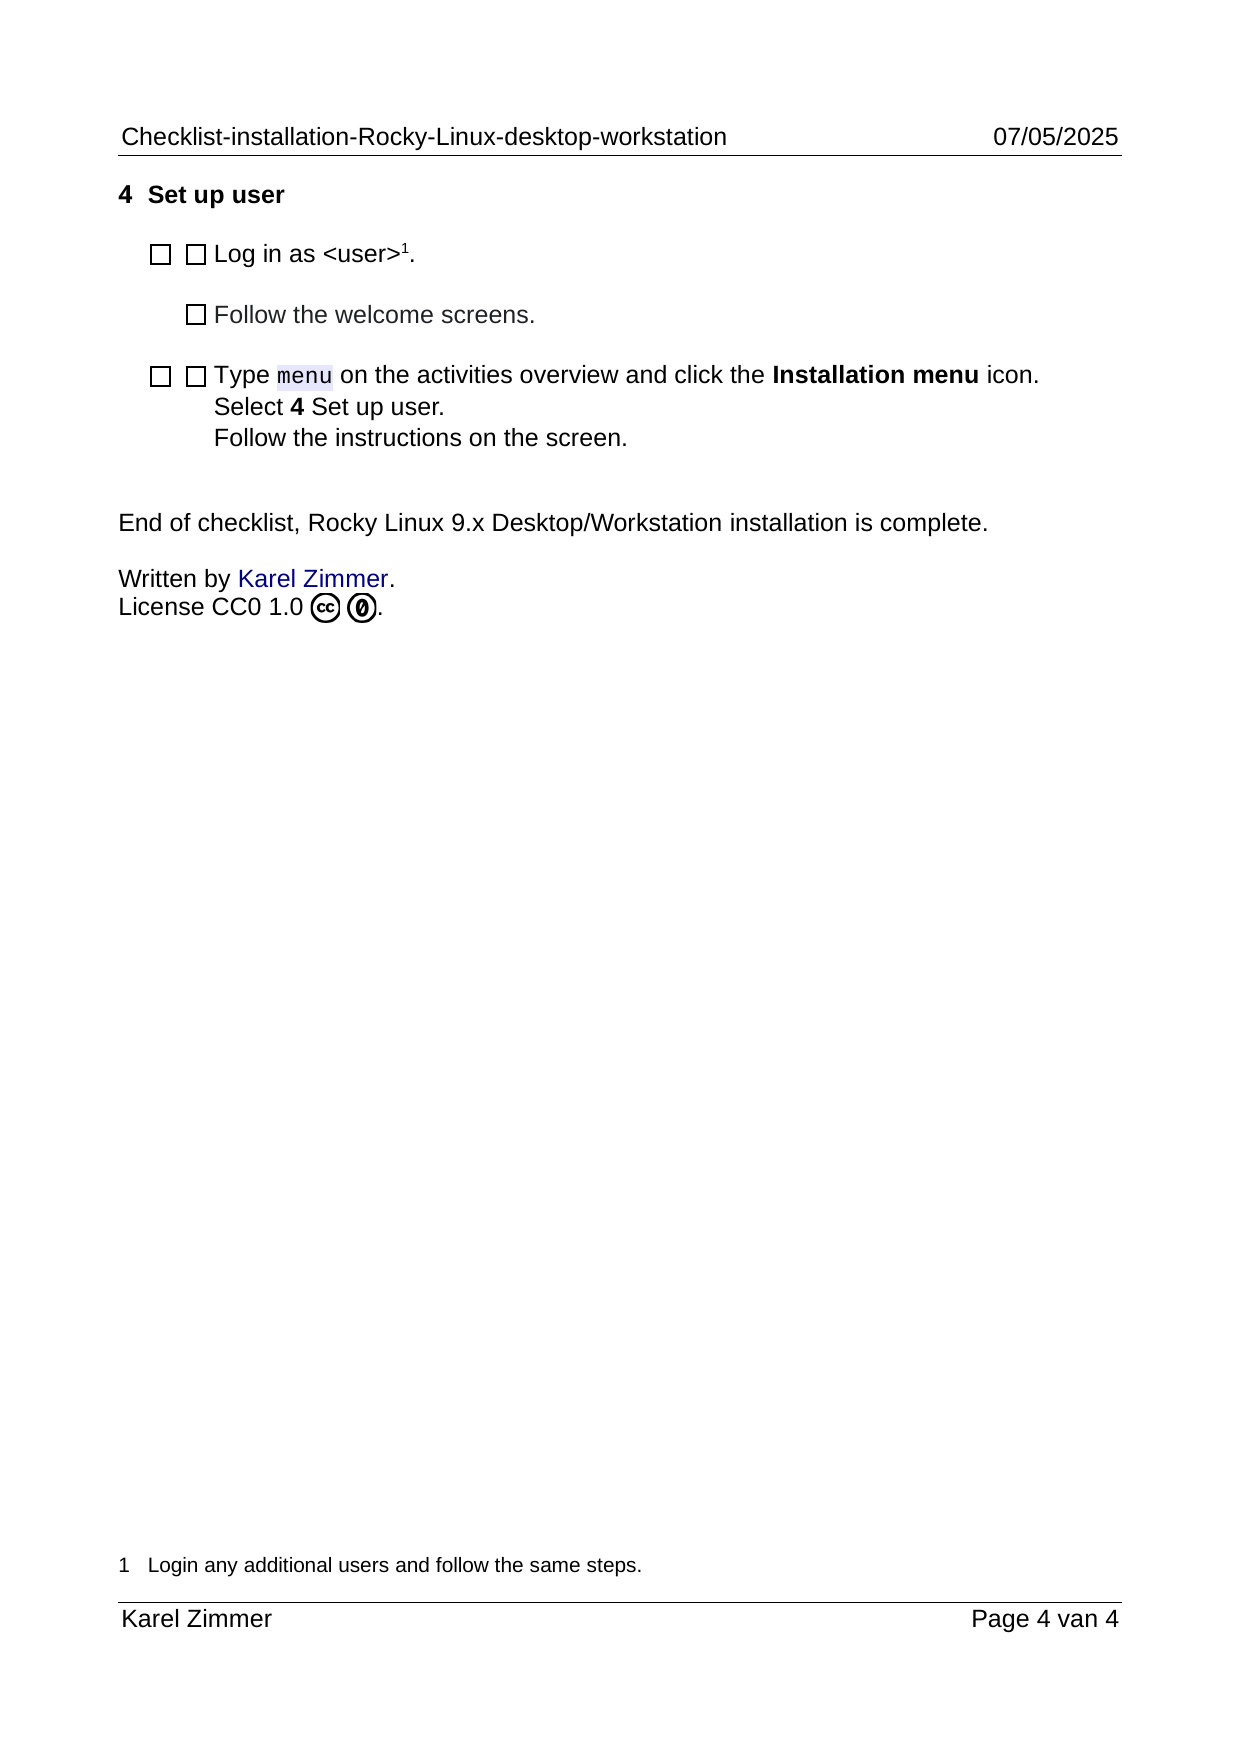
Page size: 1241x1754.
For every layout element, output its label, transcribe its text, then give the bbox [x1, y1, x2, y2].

table_cell [118, 330, 142, 360]
table_cell [118, 392, 142, 422]
table_cell [213, 330, 1122, 360]
table_cell [213, 269, 1122, 300]
table_cell [142, 392, 177, 422]
table_cell [177, 423, 213, 453]
table_cell Type menu on the activities overview and click the Installation menu icon. [213, 360, 1122, 392]
table_cell Follow the instructions on the screen. [213, 423, 1122, 453]
table_header [142, 239, 177, 269]
list Set up user [118, 177, 1122, 211]
table_cell [118, 423, 142, 453]
table_cell Select 4 Set up user. [213, 392, 1122, 422]
table_header [177, 239, 213, 269]
table_cell [142, 360, 177, 392]
text . [377, 593, 1122, 622]
table_cell [177, 360, 213, 392]
table_cell [177, 300, 213, 330]
table_cell Follow the welcome screens. [213, 300, 1122, 330]
picture [347, 593, 377, 623]
table_cell [142, 269, 177, 300]
table_cell [142, 330, 177, 360]
table_header Log in as <user>. [213, 239, 1122, 269]
text License CC0 1.0 [118, 593, 310, 622]
table_cell [118, 269, 142, 300]
table_cell [142, 423, 177, 453]
text End of checklist, Rocky Linux 9.x Desktop/Workstation installation is complete. [118, 509, 1122, 537]
table_cell [177, 392, 213, 422]
table_header [118, 239, 142, 269]
table_cell [118, 300, 142, 330]
table_cell [142, 300, 177, 330]
picture [310, 593, 340, 623]
text Written by Karel Zimmer. [118, 565, 1122, 593]
table_cell [177, 269, 213, 300]
table_cell [177, 330, 213, 360]
table_cell [118, 360, 142, 392]
